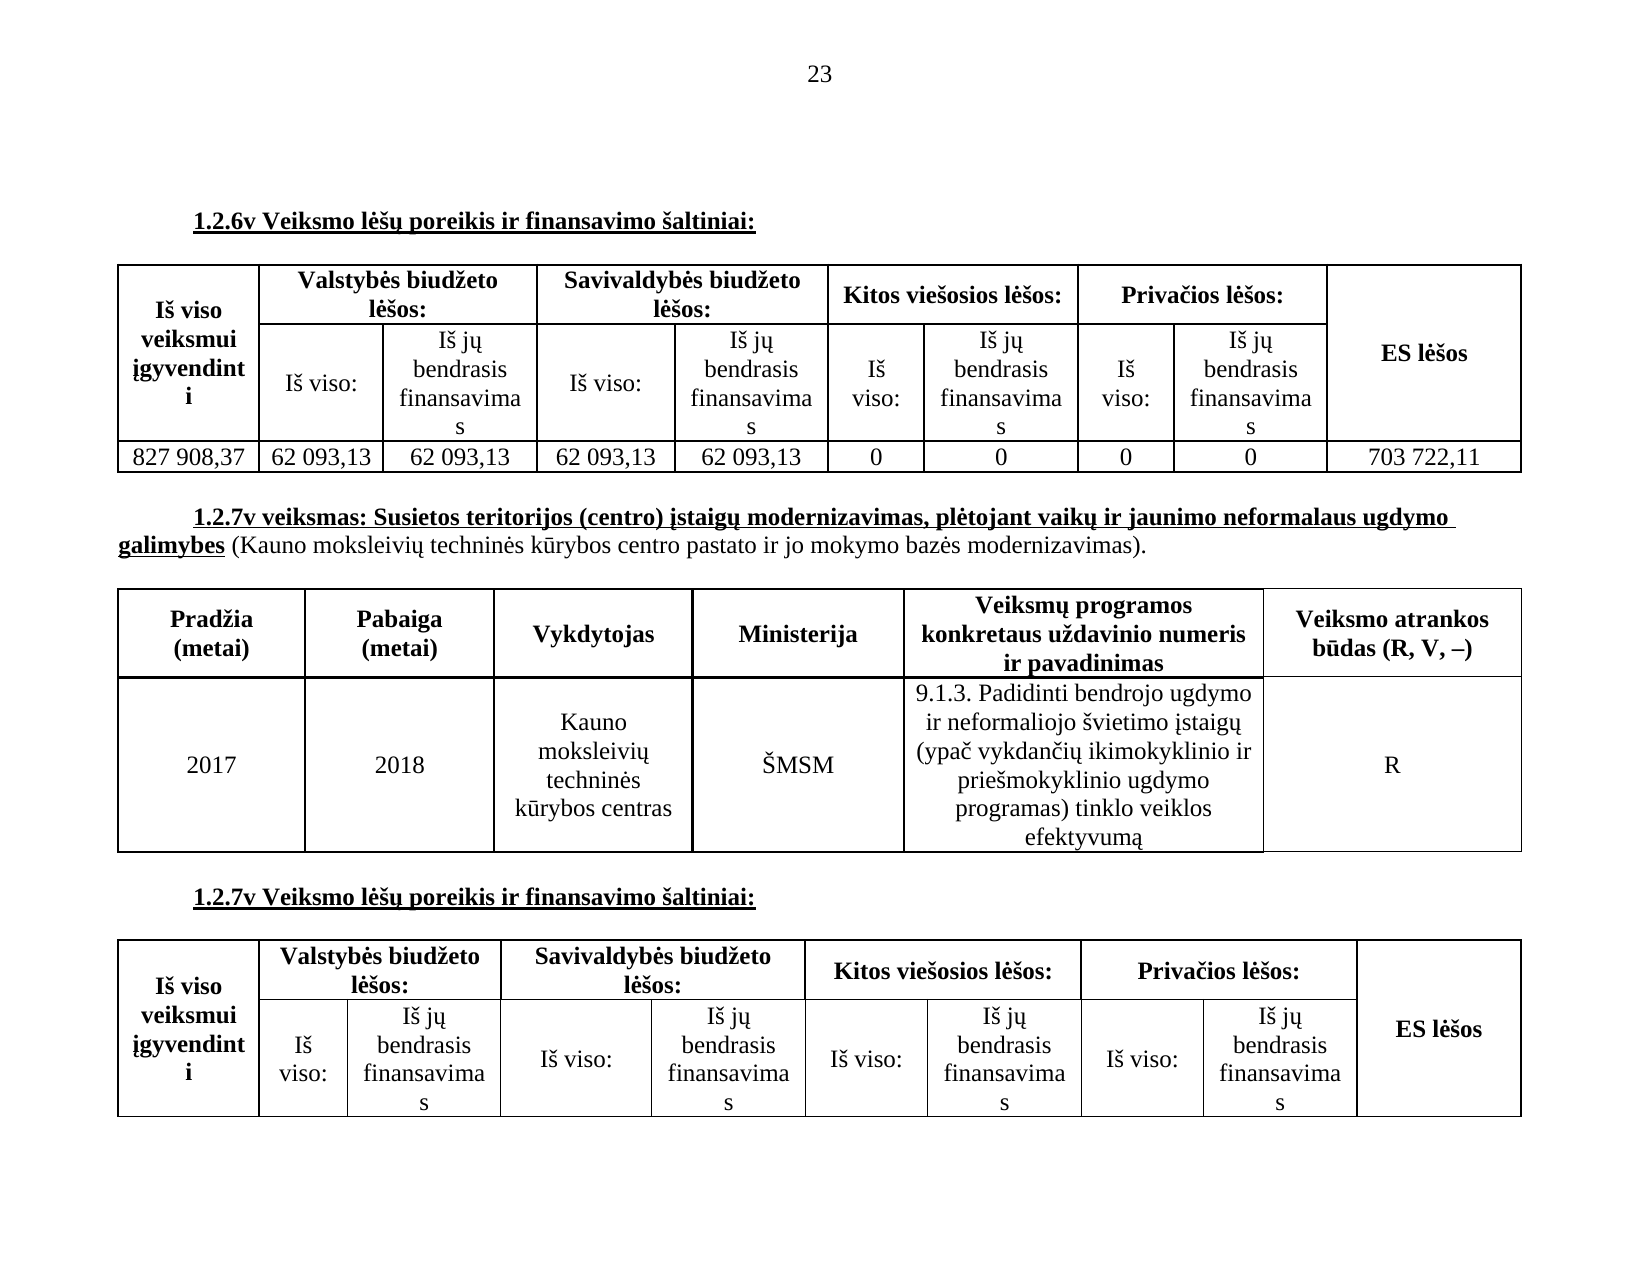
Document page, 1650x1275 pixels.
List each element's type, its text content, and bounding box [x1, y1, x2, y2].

table_cell 9.1.3. Padidinti bendrojo ugdymo ir neformaliojo švietimo įstaigų (ypač vykdančių ikimokyklinio ir priešmokyklinio ugdymo programas) tinklo veiklos efektyvumą [905, 679, 1263, 851]
table_header ES lėšos [1328, 266, 1520, 440]
table_cell Iš jų bendrasis finansavimas [1175, 325, 1326, 440]
table_cell Iš jų bendrasis finansavimas [676, 325, 827, 440]
table_cell Iš jų bendrasis finansavimas [652, 1000, 805, 1116]
table_cell ŠMSM [694, 679, 903, 851]
table_header Kitos viešosios lėšos: [806, 941, 1080, 999]
table_cell R [1264, 677, 1521, 851]
table_cell Iš jų bendrasis finansavimas [384, 325, 536, 440]
table_cell 827 908,37 [119, 442, 258, 471]
table_header Kitos viešosios lėšos: [829, 266, 1077, 323]
table_header Pradžia (metai) [119, 590, 304, 676]
table_header Pabaiga (metai) [306, 590, 493, 676]
table_cell 62 093,13 [384, 442, 536, 471]
table_cell Iš jų bendrasis finansavimas [928, 1000, 1081, 1116]
text 1.2.7v Veiksmo lėšų poreikis ir finansavimo šaltiniai: [118, 882, 1521, 911]
table_header Savivaldybės biudžeto lėšos: [502, 941, 804, 999]
table_header Privačios lėšos: [1082, 941, 1356, 999]
table_cell Kauno moksleivių techninės kūrybos centras [495, 679, 691, 851]
table_cell Iš viso: [260, 1000, 347, 1116]
table_cell 2017 [119, 679, 304, 851]
table_header Veiksmų programos konkretaus uždavinio numeris ir pavadinimas [905, 590, 1263, 676]
table_cell Iš viso: [829, 325, 923, 440]
table_header ES lėšos [1358, 941, 1520, 1116]
text 1.2.6v Veiksmo lėšų poreikis ir finansavimo šaltiniai: [118, 206, 1521, 235]
text 1.2.7v veiksmas: Susietos teritorijos (centro) įstaigų modernizavimas, plėtojant vaikų ir jaunimo neformalaus ugdymo galimybes (Kauno moksleivių techninės kūrybos centro pastato ir jo mokymo bazės modernizavimas). [118, 502, 1521, 559]
table_header Iš viso veiksmui įgyvendinti [119, 941, 258, 1116]
table_cell Iš jų bendrasis finansavimas [348, 1000, 500, 1116]
table_header Ministerija [694, 590, 903, 676]
table_header Veiksmo atrankos būdas (R, V, –) [1264, 589, 1521, 676]
table_cell Iš jų bendrasis finansavimas [1204, 1000, 1356, 1116]
table_cell 0 [829, 442, 923, 471]
table_header Privačios lėšos: [1079, 266, 1326, 323]
table_cell 0 [925, 442, 1077, 471]
table_header Savivaldybės biudžeto lėšos: [538, 266, 827, 323]
table_cell 0 [1079, 442, 1173, 471]
table_cell Iš viso: [501, 1000, 651, 1116]
table_cell Iš viso: [806, 1000, 927, 1116]
table_cell 2018 [306, 679, 493, 851]
table_cell 0 [1175, 442, 1326, 471]
table_header Valstybės biudžeto lėšos: [260, 941, 500, 999]
table_cell Iš viso: [1082, 1000, 1203, 1116]
table_cell Iš jų bendrasis finansavimas [925, 325, 1077, 440]
table_cell 62 093,13 [538, 442, 674, 471]
table_cell Iš viso: [260, 325, 382, 440]
table_cell Iš viso: [538, 325, 674, 440]
table_cell 62 093,13 [260, 442, 382, 471]
table_header Valstybės biudžeto lėšos: [260, 266, 536, 323]
table_cell Iš viso: [1079, 325, 1173, 440]
table_cell 62 093,13 [676, 442, 827, 471]
table_header Iš viso veiksmui įgyvendinti [119, 266, 258, 440]
table_header Vykdytojas [495, 590, 691, 676]
table_cell 703 722,11 [1328, 442, 1520, 471]
